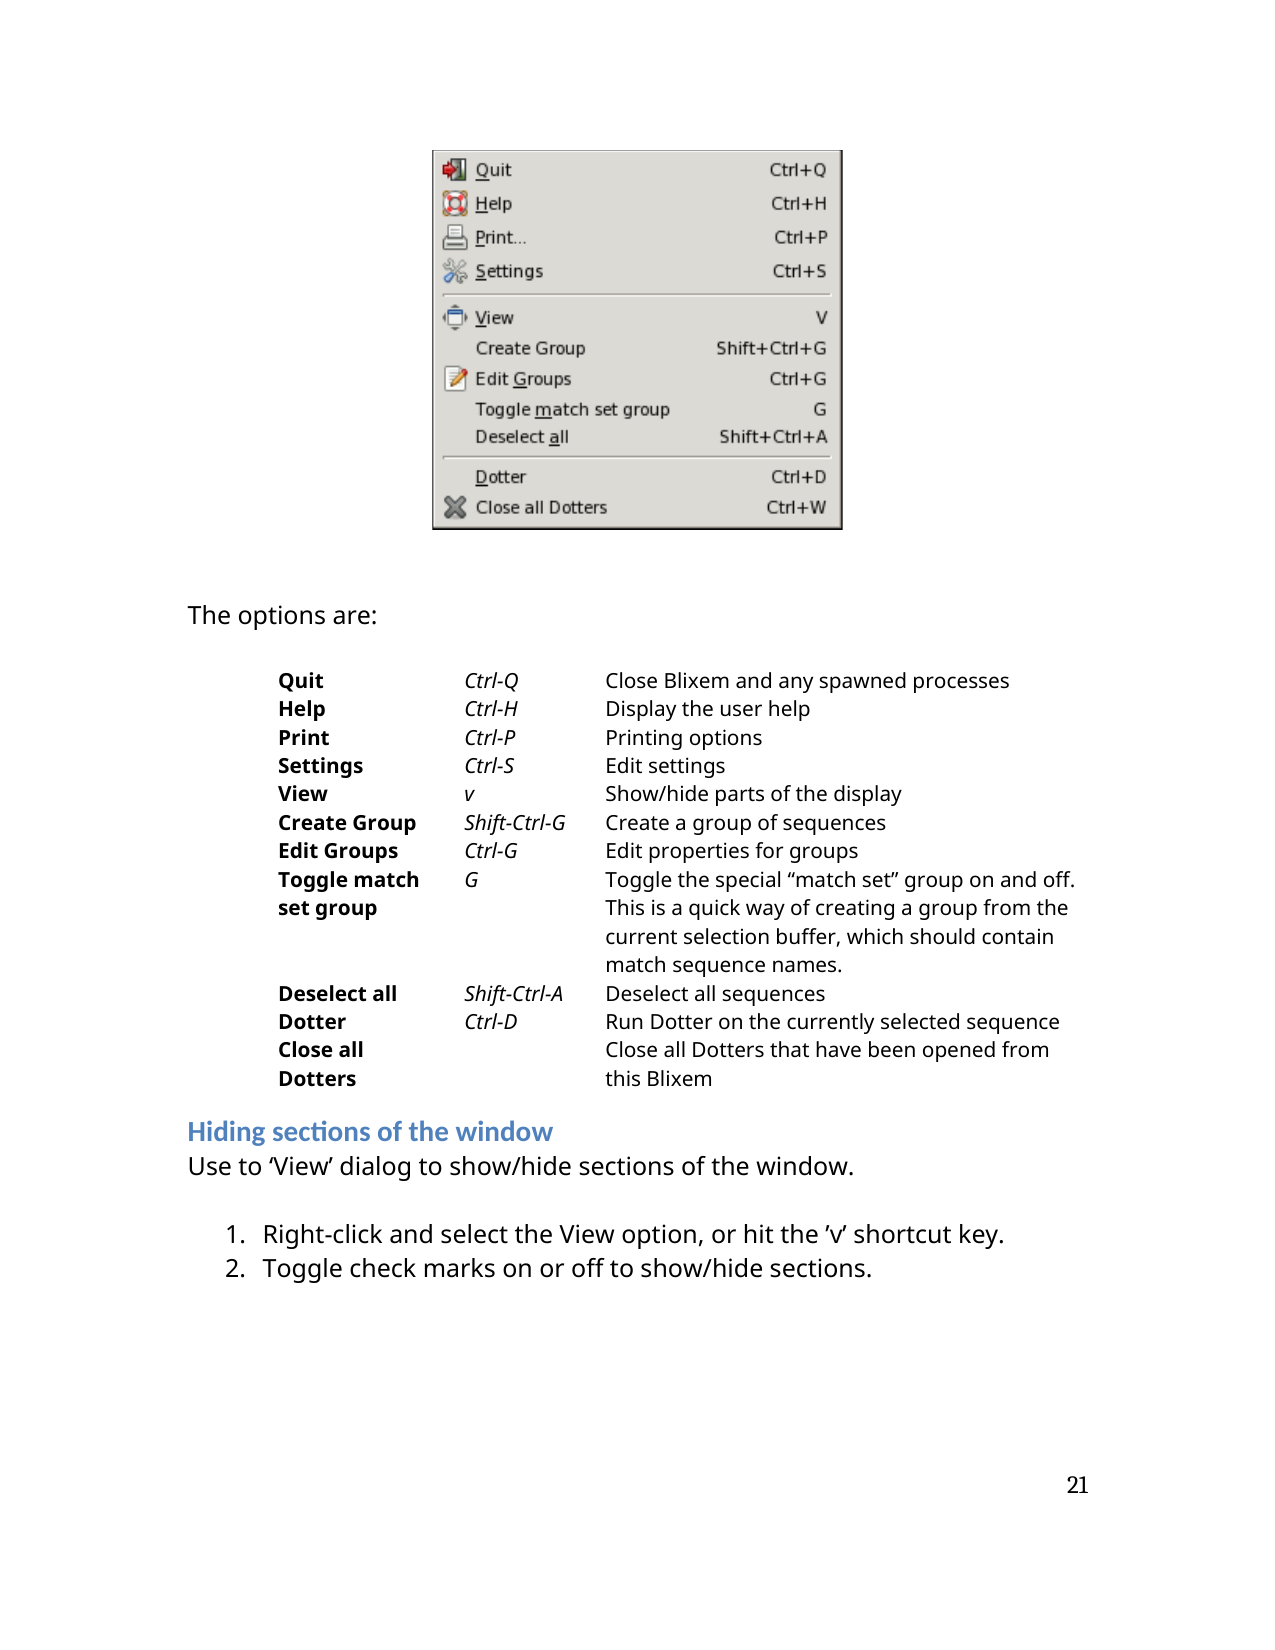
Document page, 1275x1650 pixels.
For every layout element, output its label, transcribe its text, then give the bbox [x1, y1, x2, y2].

table_cell Ctrl-G [453, 836, 594, 865]
table_cell Deselect all [267, 979, 453, 1007]
table_cell Shift-Ctrl-A [453, 979, 594, 1007]
table_cell Edit Groups [267, 836, 453, 865]
table_cell Create a group of sequences [594, 808, 1098, 836]
list Right-click and select the View option, or hit the ’v’ shortcut key. [225, 1217, 1087, 1251]
table_cell Ctrl-D [453, 1007, 594, 1036]
table_cell Settings [267, 751, 453, 779]
text Use to ‘View’ dialog to show/hide sections of the window. [187, 1149, 1087, 1183]
text The options are: [187, 598, 1087, 632]
table_cell [453, 1036, 594, 1092]
table_cell View [267, 780, 453, 808]
table_cell Help [267, 694, 453, 723]
table_cell Edit properties for groups [594, 836, 1098, 865]
table_cell G [453, 865, 594, 979]
table_cell Close all Dotters that have been opened from this Blixem [594, 1036, 1098, 1092]
table_cell Show/hide parts of the display [594, 780, 1098, 808]
table_cell Printing options [594, 723, 1098, 751]
table_cell Toggle the special “match set” group on and off. This is a quick way of creating a group from the current selection buffer, which should contain match sequence names. [594, 865, 1098, 979]
table_cell Shift-Ctrl-G [453, 808, 594, 836]
table_cell Edit settings [594, 751, 1098, 779]
table_cell Print [267, 723, 453, 751]
table_cell Ctrl-S [453, 751, 594, 779]
table_cell Deselect all sequences [594, 979, 1098, 1007]
table_cell Toggle match set group [267, 865, 453, 979]
table_cell Dotter [267, 1007, 453, 1036]
table_cell Ctrl-P [453, 723, 594, 751]
table_cell Close all Dotters [267, 1036, 453, 1092]
table_cell Ctrl-H [453, 694, 594, 723]
table_header Quit [267, 666, 453, 694]
table_cell Create Group [267, 808, 453, 836]
table_cell v [453, 780, 594, 808]
list Toggle check marks on or off to show/hide sections. [225, 1251, 1087, 1285]
table_header Close Blixem and any spawned processes [594, 666, 1098, 694]
picture [432, 150, 843, 530]
subtitle Hiding sections of the window [187, 1113, 1087, 1149]
table_cell Display the user help [594, 694, 1098, 723]
table_header Ctrl-Q [453, 666, 594, 694]
table_cell Run Dotter on the currently selected sequence [594, 1007, 1098, 1036]
